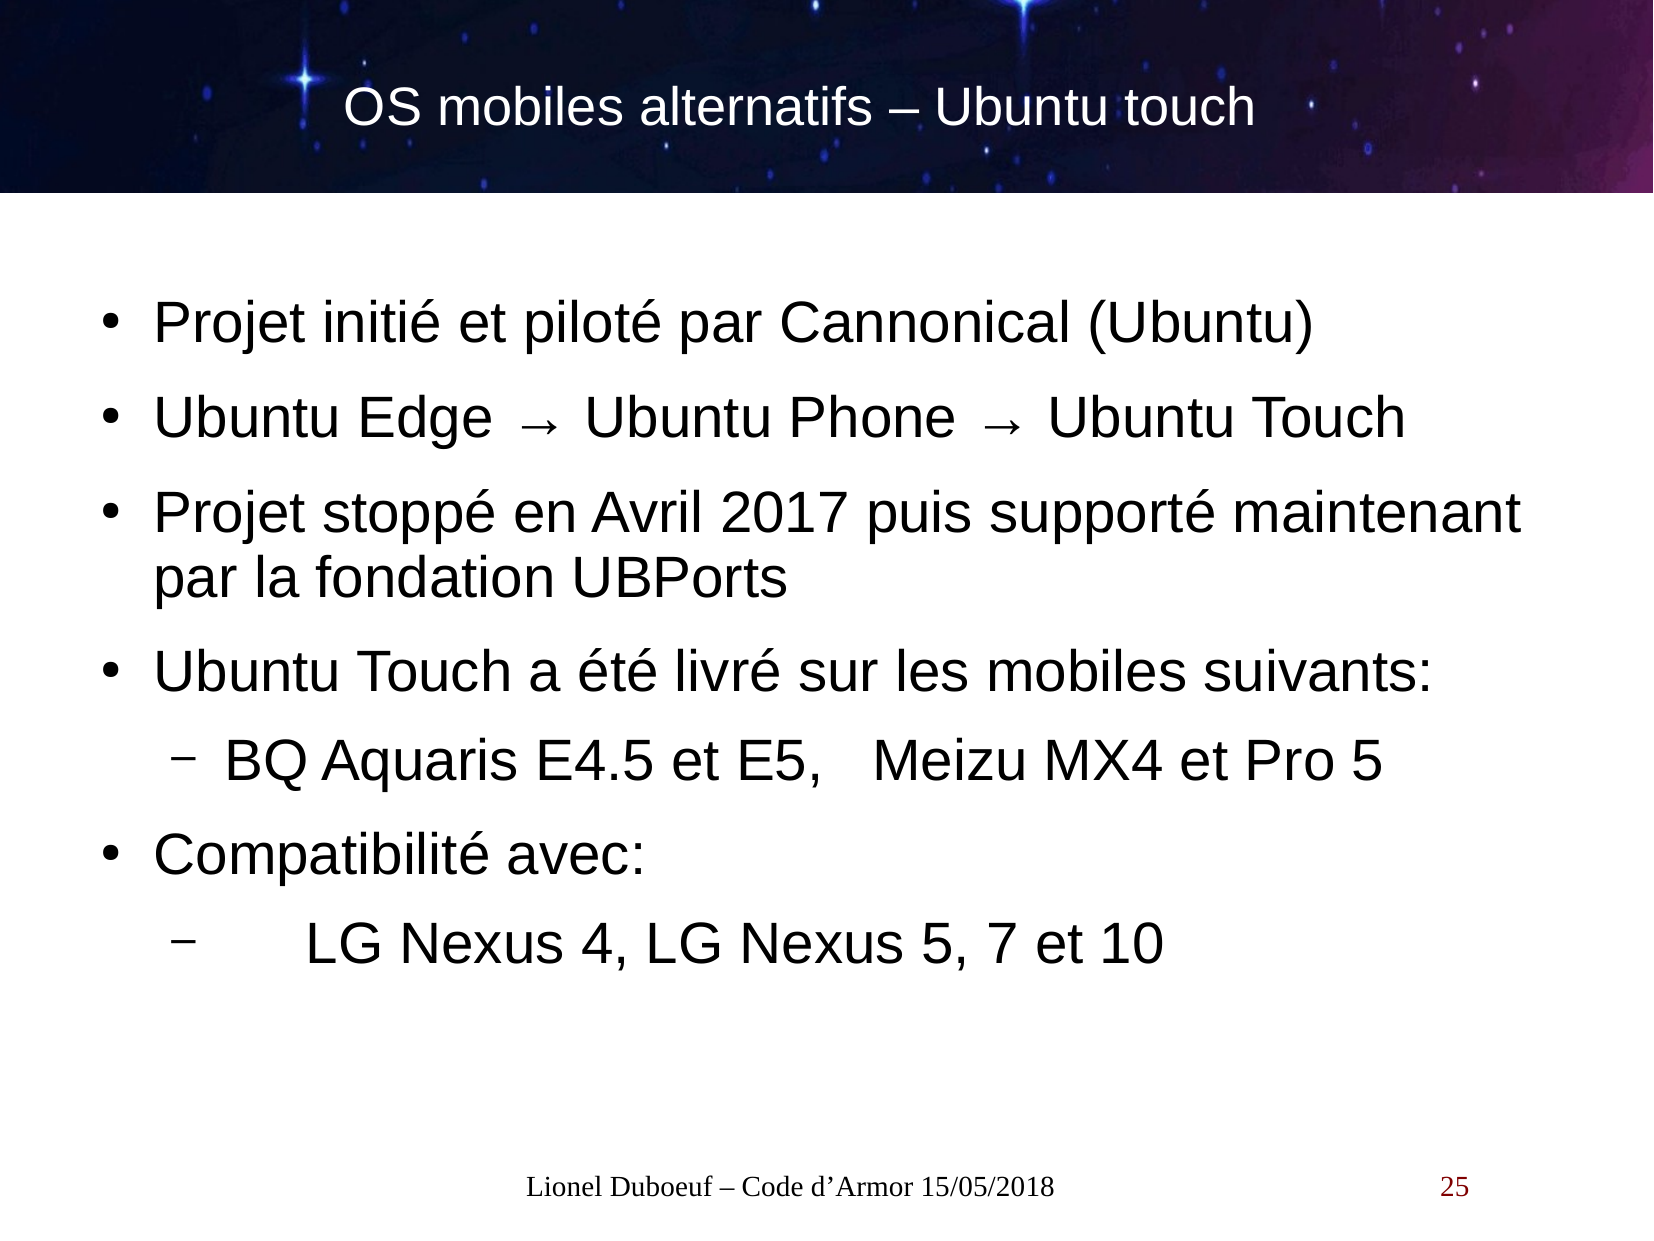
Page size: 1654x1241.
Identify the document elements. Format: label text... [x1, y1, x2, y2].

title OS mobiles alternatifs – Ubuntu touch [57, 2, 1546, 211]
list Projet initié et piloté par Cannonical (Ubuntu) Ubuntu Edge → Ubuntu Phone → Ubuntu Touch Projet stoppé en Avril 2017 puis supporté maintenant par la fondation UBPorts Ubuntu Touch a été livré sur les mobiles suivants: BQ Aquaris E4.5 et E5, Meizu MX4 et Pro 5 Compatibilité avec: LG Nexus 4, LG Nexus 5, 7 et 10 [82, 290, 1571, 1010]
picture [0, 0, 1653, 193]
